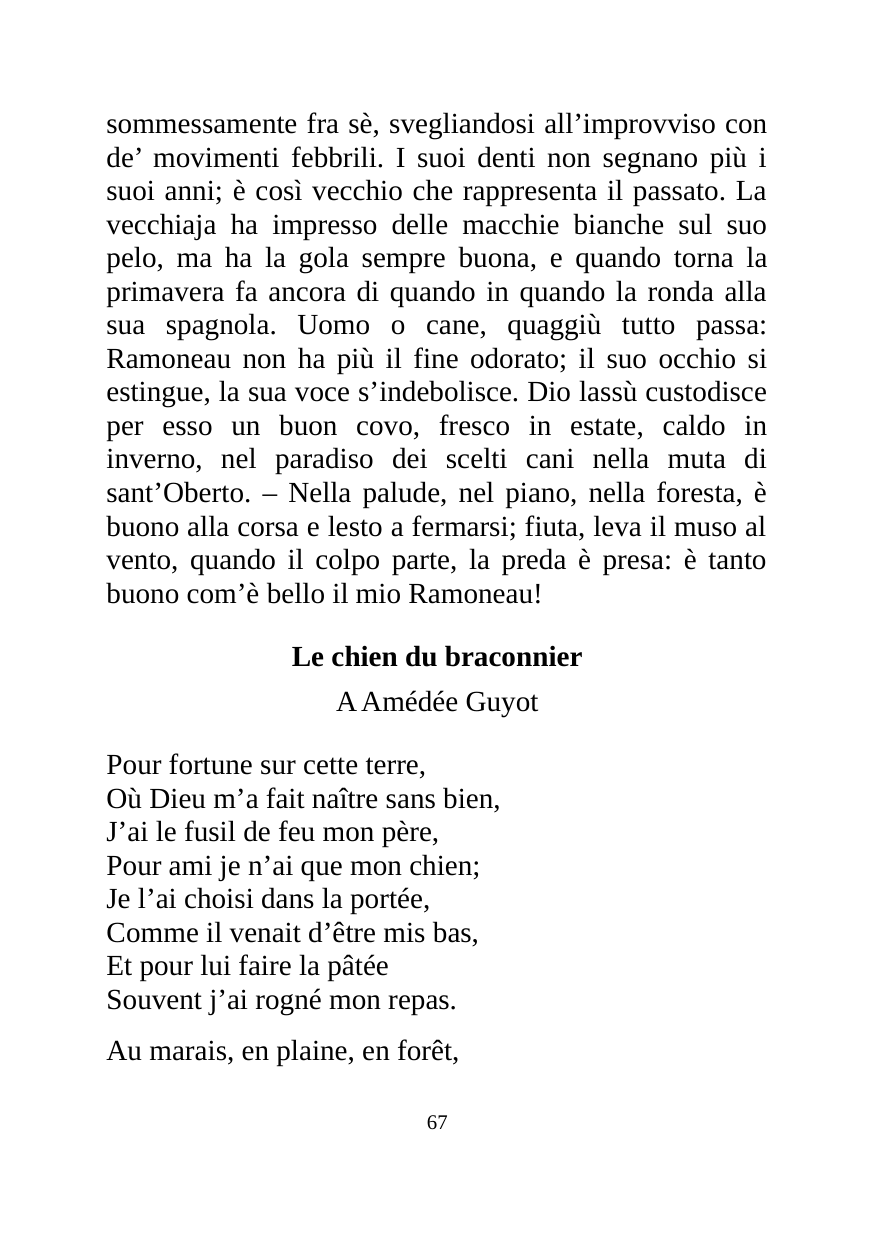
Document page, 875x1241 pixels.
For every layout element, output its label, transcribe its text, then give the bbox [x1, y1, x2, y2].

text Au marais, en plaine, en forêt, [106, 1033, 768, 1067]
text A Amédée Guyot [106, 684, 768, 718]
text sommessamente fra sè, svegliandosi all’improvviso con de’ movimenti febbrili. I suoi denti non segnano più i suoi anni; è così vecchio che rappresenta il passato. La vecchiaja ha impresso delle macchie bianche sul suo pelo, ma ha la gola sempre buona, e quando torna la primavera fa ancora di quando in quando la ronda alla sua spagnola. Uomo o cane, quaggiù tutto passa: Ramoneau non ha più il fine odorato; il suo occhio si estingue, la sua voce s’indebolisce. Dio lassù custodisce per esso un buon covo, fresco in estate, caldo in inverno, nel paradiso dei scelti cani nella muta di sant’Oberto. – Nella palude, nel piano, nella foresta, è buono alla corsa e lesto a fermarsi; fiuta, leva il muso al vento, quando il colpo parte, la preda è presa: è tanto buono com’è bello il mio Ramoneau! [106, 106, 768, 609]
text Pour fortune sur cette terre, Où Dieu m’a fait naître sans bien, J’ai le fusil de feu mon père, Pour ami je n’ai que mon chien; Je l’ai choisi dans la portée, Comme il venait d’être mis bas, Et pour lui faire la pâtée Souvent j’ai rogné mon repas. [106, 747, 768, 1016]
subtitle Le chien du braconnier [106, 639, 768, 672]
